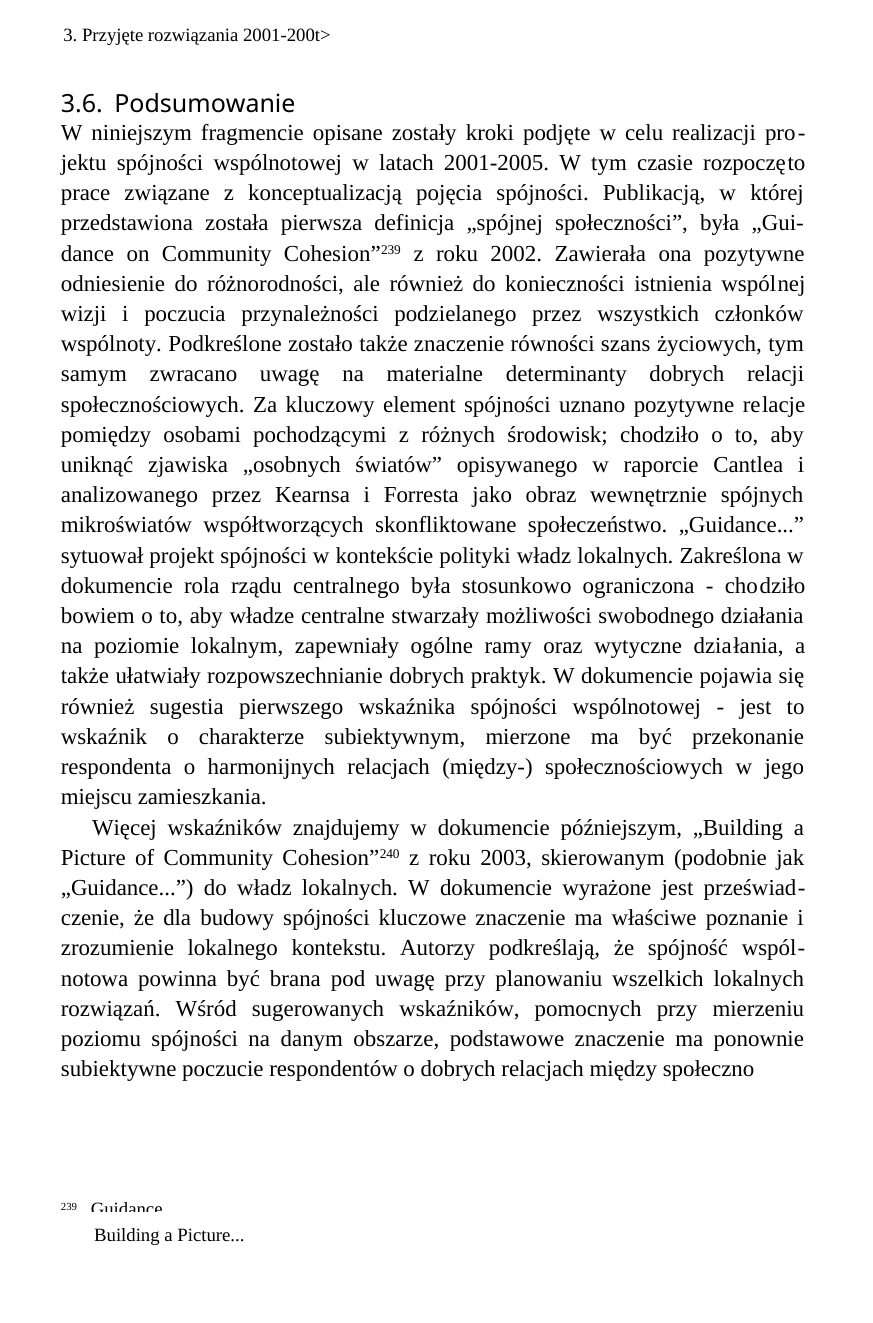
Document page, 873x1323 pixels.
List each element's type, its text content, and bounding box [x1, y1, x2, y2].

text 239 Guidance... [61, 1198, 805, 1212]
text 3. Przyjęte rozwiązania 2001-200t> [63, 24, 358, 46]
text Building a Picture... [61, 1224, 805, 1245]
text Więcej wskaźników znajdujemy w dokumencie późniejszym, „Building a Picture of Community Cohesion”240 z roku 2003, skierowanym (podobnie jak „Guidance...”) do władz lokalnych. W dokumencie wyrażone jest przeświad­czenie, że dla budowy spójności kluczowe znaczenie ma właściwe poznanie i zrozumienie lokalnego kontekstu. Autorzy podkreślają, że spójność wspól­notowa powinna być brana pod uwagę przy planowaniu wszelkich lokalnych rozwiązań. Wśród sugerowanych wskaźników, pomocnych przy mierzeniu poziomu spójności na danym obszarze, podstawowe znaczenie ma ponownie subiektywne poczucie respondentów o dobrych relacjach między społeczno­ [61, 814, 805, 1082]
list Podsumowanie [61, 87, 805, 119]
text W niniejszym fragmencie opisane zostały kroki podjęte w celu realizacji pro­jektu spójności wspólnotowej w latach 2001-2005. W tym czasie rozpoczę­to prace związane z konceptualizacją pojęcia spójności. Publikacją, w której przedstawiona została pierwsza definicja „spójnej społeczności”, była „Gui- dance on Community Cohesion”239 z roku 2002. Zawierała ona pozytywne odniesienie do różnorodności, ale również do konieczności istnienia wspól­nej wizji i poczucia przynależności podzielanego przez wszystkich członków wspólnoty. Podkreślone zostało także znaczenie równości szans życiowych, tym samym zwracano uwagę na materialne determinanty dobrych relacji społecznościowych. Za kluczowy element spójności uznano pozytywne re­lacje pomiędzy osobami pochodzącymi z różnych środowisk; chodziło o to, aby uniknąć zjawiska „osobnych światów” opisywanego w raporcie Cantlea i analizowanego przez Kearnsa i Forresta jako obraz wewnętrznie spójnych mikroświatów współtworzących skonfliktowane społeczeństwo. „Guidance...” sytuował projekt spójności w kontekście polityki władz lokalnych. Zakreślona w dokumencie rola rządu centralnego była stosunkowo ograniczona - cho­dziło bowiem o to, aby władze centralne stwarzały możliwości swobodnego działania na poziomie lokalnym, zapewniały ogólne ramy oraz wytyczne dzia­łania, a także ułatwiały rozpowszechnianie dobrych praktyk. W dokumencie pojawia się również sugestia pierwszego wskaźnika spójności wspólnotowej - jest to wskaźnik o charakterze subiektywnym, mierzone ma być przekonanie respondenta o harmonijnych relacjach (między-) społecznościowych w jego miejscu zamieszkania. [61, 119, 805, 810]
